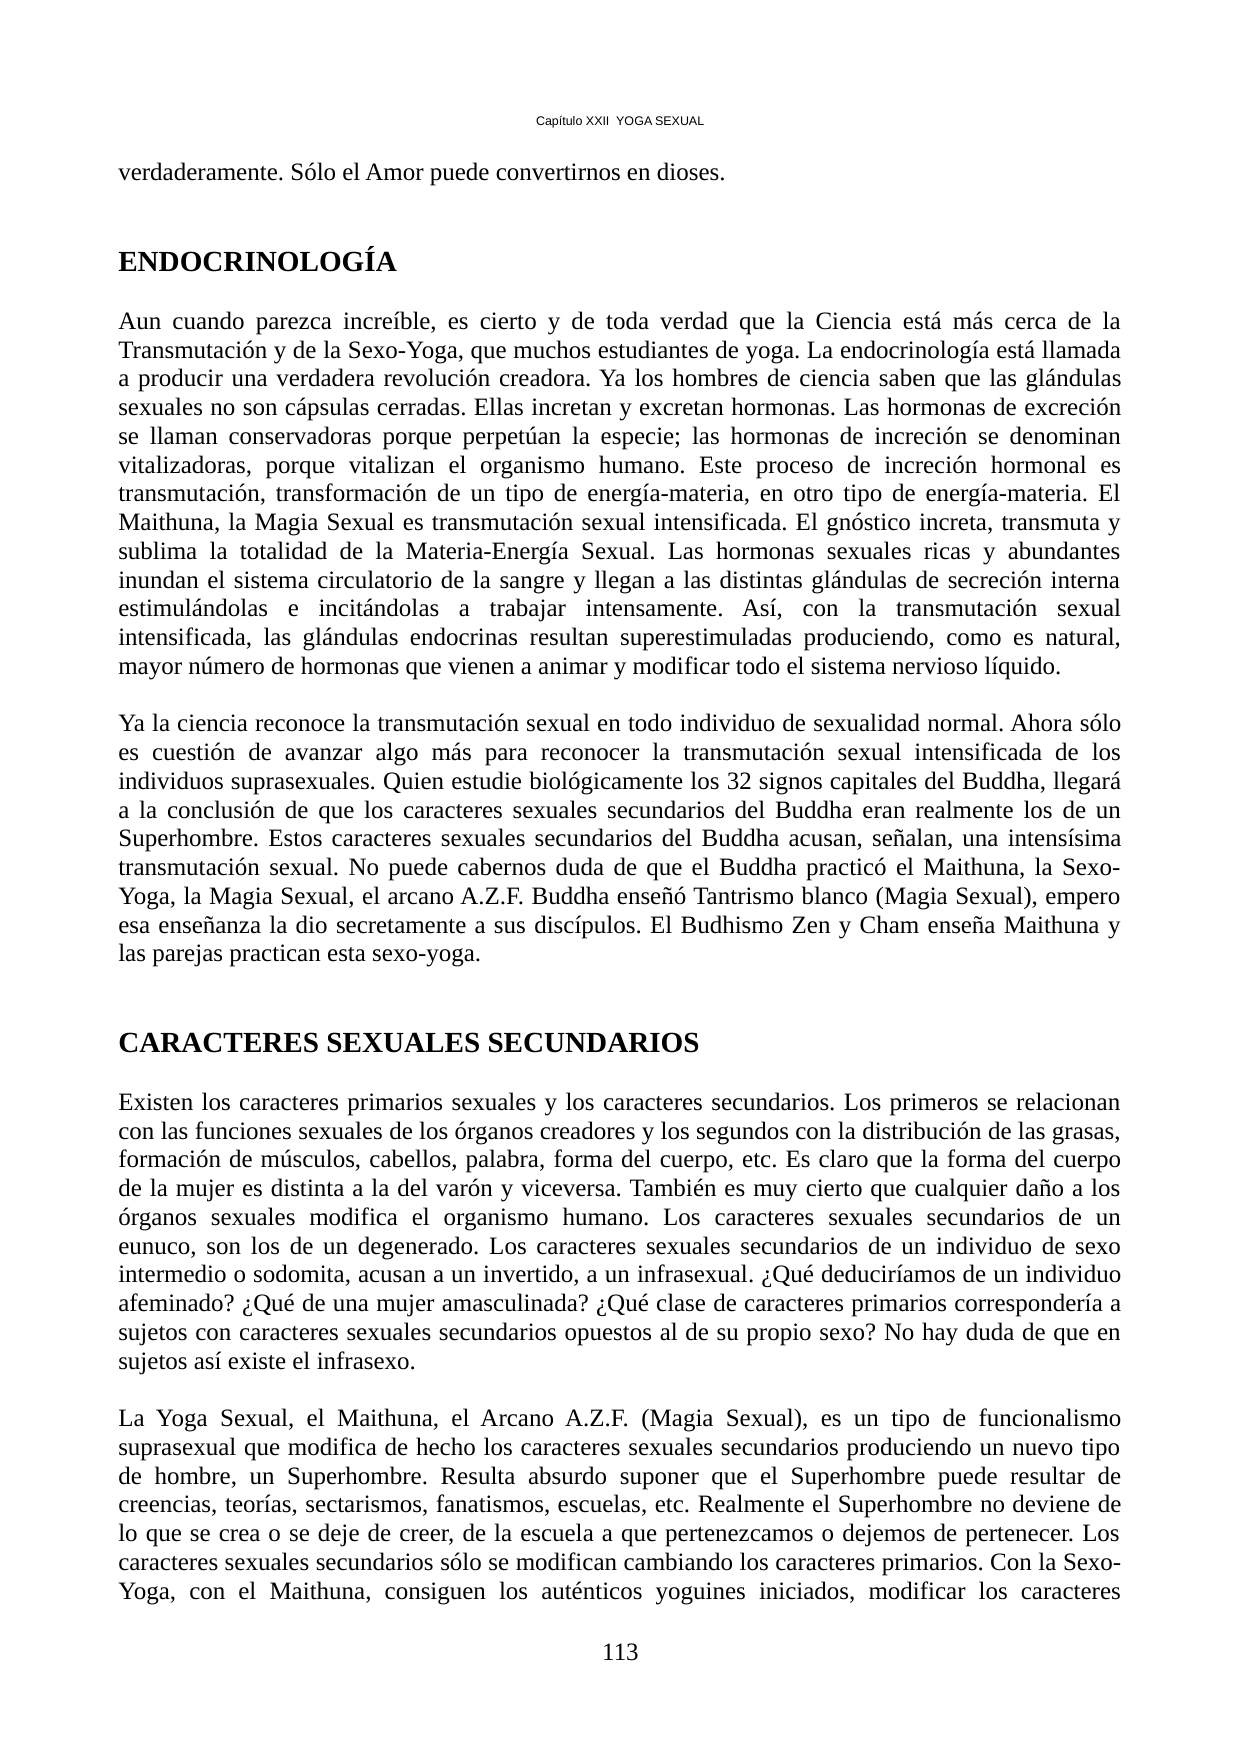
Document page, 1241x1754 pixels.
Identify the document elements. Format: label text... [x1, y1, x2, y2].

subtitle ENDOCRINOLOGÍA [118, 244, 1122, 277]
text Ya la ciencia reconoce la transmutación sexual en todo individuo de sexualidad normal. Ahora sólo es cuestión de avanzar algo más para reconocer la transmutación sexual intensificada de los individuos suprasexuales. Quien estudie biológicamente los 32 signos capitales del Buddha, llegará a la conclusión de que los caracteres sexuales secundarios del Buddha eran realmente los de un Superhombre. Estos caracteres sexuales secundarios del Buddha acusan, señalan, una intensísima transmutación sexual. No puede cabernos duda de que el Buddha practicó el Maithuna, la Sexo-Yoga, la Magia Sexual, el arcano A.Z.F. Buddha enseñó Tantrismo blanco (Magia Sexual), empero esa enseñanza la dio secretamente a sus discípulos. El Budhismo Zen y Cham enseña Maithuna y las parejas practican esta sexo-yoga. [118, 708, 1122, 967]
text Existen los caracteres primarios sexuales y los caracteres secundarios. Los primeros se relacionan con las funciones sexuales de los órganos creadores y los segundos con la distribución de las grasas, formación de músculos, cabellos, palabra, forma del cuerpo, etc. Es claro que la forma del cuerpo de la mujer es distinta a la del varón y viceversa. También es muy cierto que cualquier daño a los órganos sexuales modifica el organismo humano. Los caracteres sexuales secundarios de un eunuco, son los de un degenerado. Los caracteres sexuales secundarios de un individuo de sexo intermedio o sodomita, acusan a un invertido, a un infrasexual. ¿Qué deduciríamos de un individuo afeminado? ¿Qué de una mujer amasculinada? ¿Qué clase de caracteres primarios correspondería a sujetos con caracteres sexuales secundarios opuestos al de su propio sexo? No hay duda de que en sujetos así existe el infrasexo. [118, 1087, 1122, 1374]
text La Yoga Sexual, el Maithuna, el Arcano A.Z.F. (Magia Sexual), es un tipo de funcionalismo suprasexual que modifica de hecho los caracteres sexuales secundarios produciendo un nuevo tipo de hombre, un Superhombre. Resulta absurdo suponer que el Superhombre puede resultar de creencias, teorías, sectarismos, fanatismos, escuelas, etc. Realmente el Superhombre no deviene de lo que se crea o se deje de creer, de la escuela a que pertenezcamos o dejemos de pertenecer. Los caracteres sexuales secundarios sólo se modifican cambiando los caracteres primarios. Con la Sexo-Yoga, con el Maithuna, consiguen los auténticos yoguines iniciados, modificar los caracteres [118, 1403, 1122, 1604]
text Aun cuando parezca increíble, es cierto y de toda verdad que la Ciencia está más cerca de la Transmutación y de la Sexo-Yoga, que muchos estudiantes de yoga. La endocrinología está llamada a producir una verdadera revolución creadora. Ya los hombres de ciencia saben que las glándulas sexuales no son cápsulas cerradas. Ellas incretan y excretan hormonas. Las hormonas de excreción se llaman conservadoras porque perpetúan la especie; las hormonas de increción se denominan vitalizadoras, porque vitalizan el organismo humano. Este proceso de increción hormonal es transmutación, transformación de un tipo de energía-materia, en otro tipo de energía-materia. El Maithuna, la Magia Sexual es transmutación sexual intensificada. El gnóstico increta, transmuta y sublima la totalidad de la Materia-Energía Sexual. Las hormonas sexuales ricas y abundantes inundan el sistema circulatorio de la sangre y llegan a las distintas glándulas de secreción interna estimulándolas e incitándolas a trabajar intensamente. Así, con la transmutación sexual intensificada, las glándulas endocrinas resultan superestimuladas produciendo, como es natural, mayor número de hormonas que vienen a animar y modificar todo el sistema nervioso líquido. [118, 306, 1122, 680]
text verdaderamente. Sólo el Amor puede convertirnos en dioses. [118, 157, 1122, 186]
subtitle CARACTERES SEXUALES SECUNDARIOS [118, 1025, 1122, 1058]
